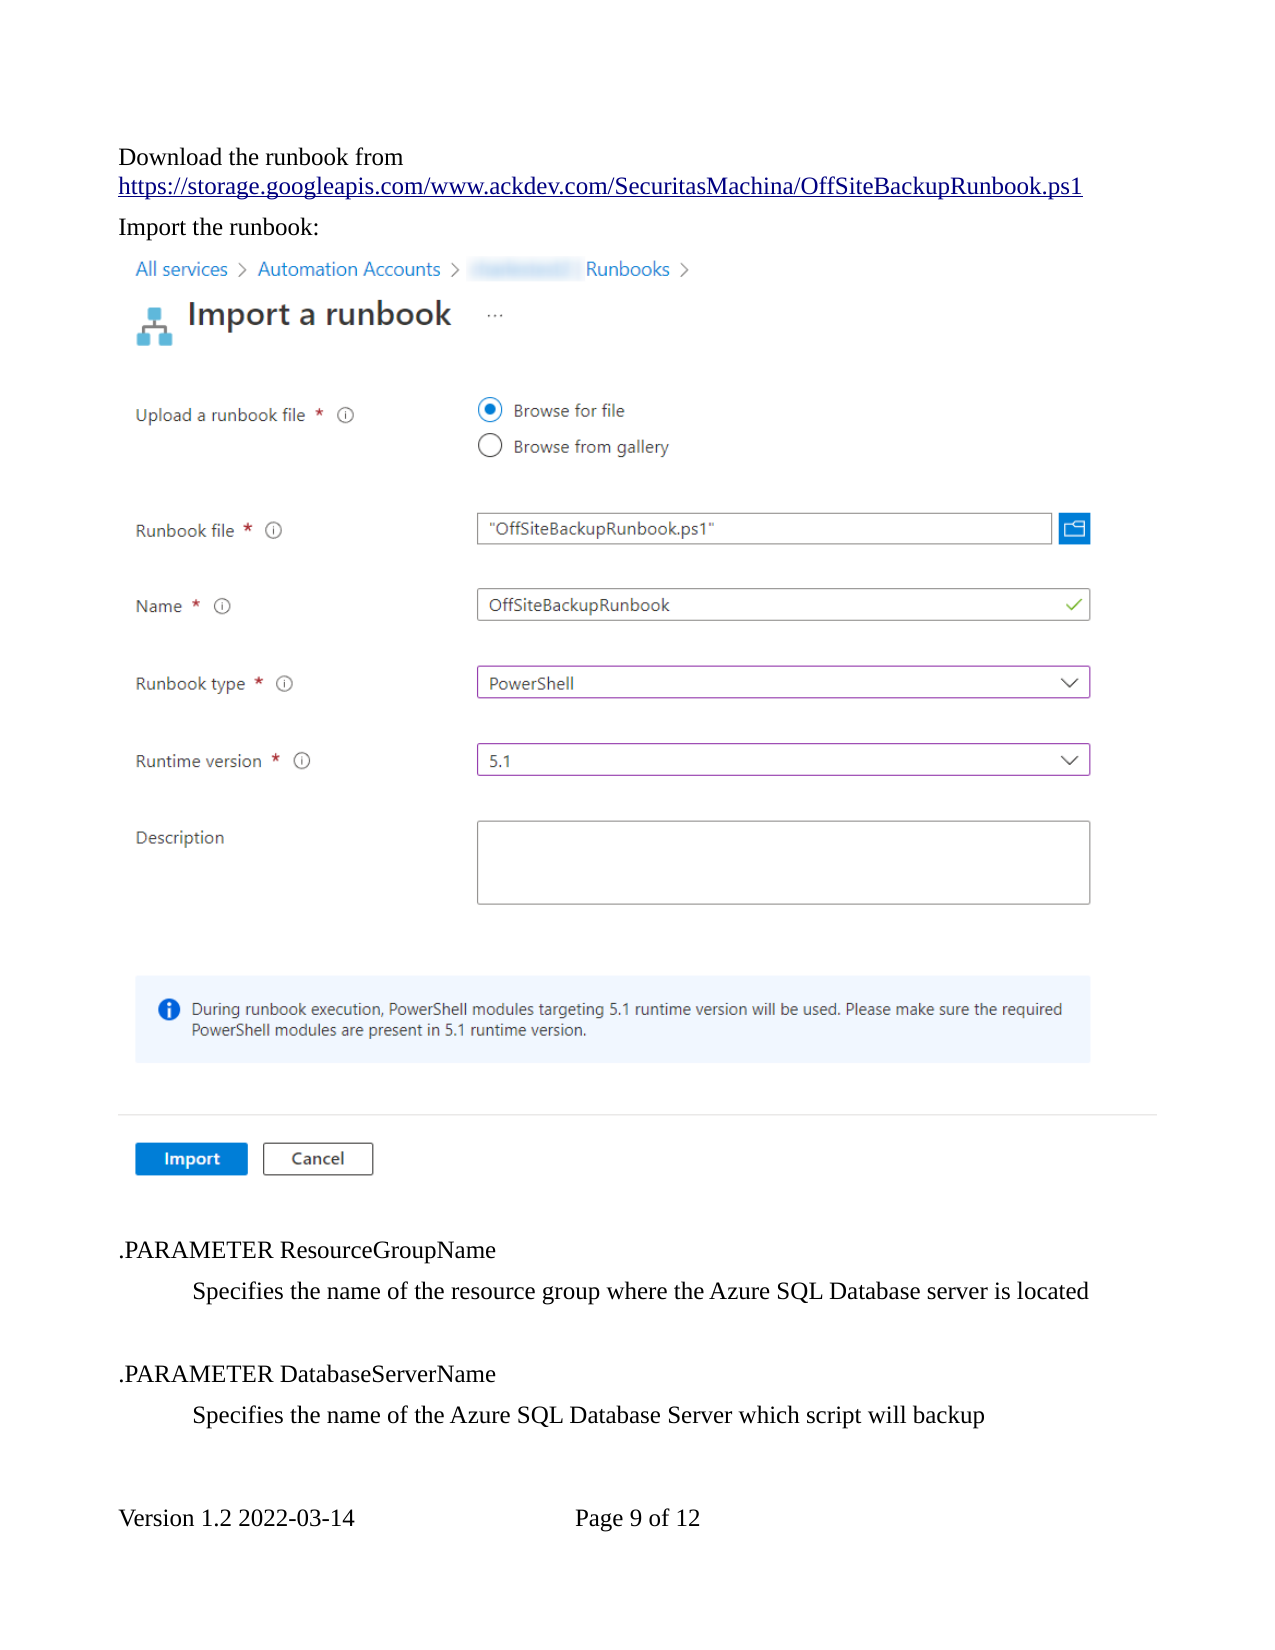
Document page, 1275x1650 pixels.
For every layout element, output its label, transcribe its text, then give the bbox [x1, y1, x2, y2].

text Specifies the name of the Azure SQL Database Server which script will backup [118, 1400, 1157, 1429]
picture [118, 253, 1157, 1194]
text Specifies the name of the resource group where the Azure SQL Database server is located [118, 1276, 1157, 1305]
text Import the runbook: [118, 212, 1157, 241]
text .PARAMETER ResourceGroupName [118, 1235, 1157, 1264]
text .PARAMETER DatabaseServerName [118, 1359, 1157, 1388]
text Download the runbook from https://storage.googleapis.com/www.ackdev.com/SecuritasMachina/OffSiteBackupRunbook.ps1 [118, 142, 1157, 199]
